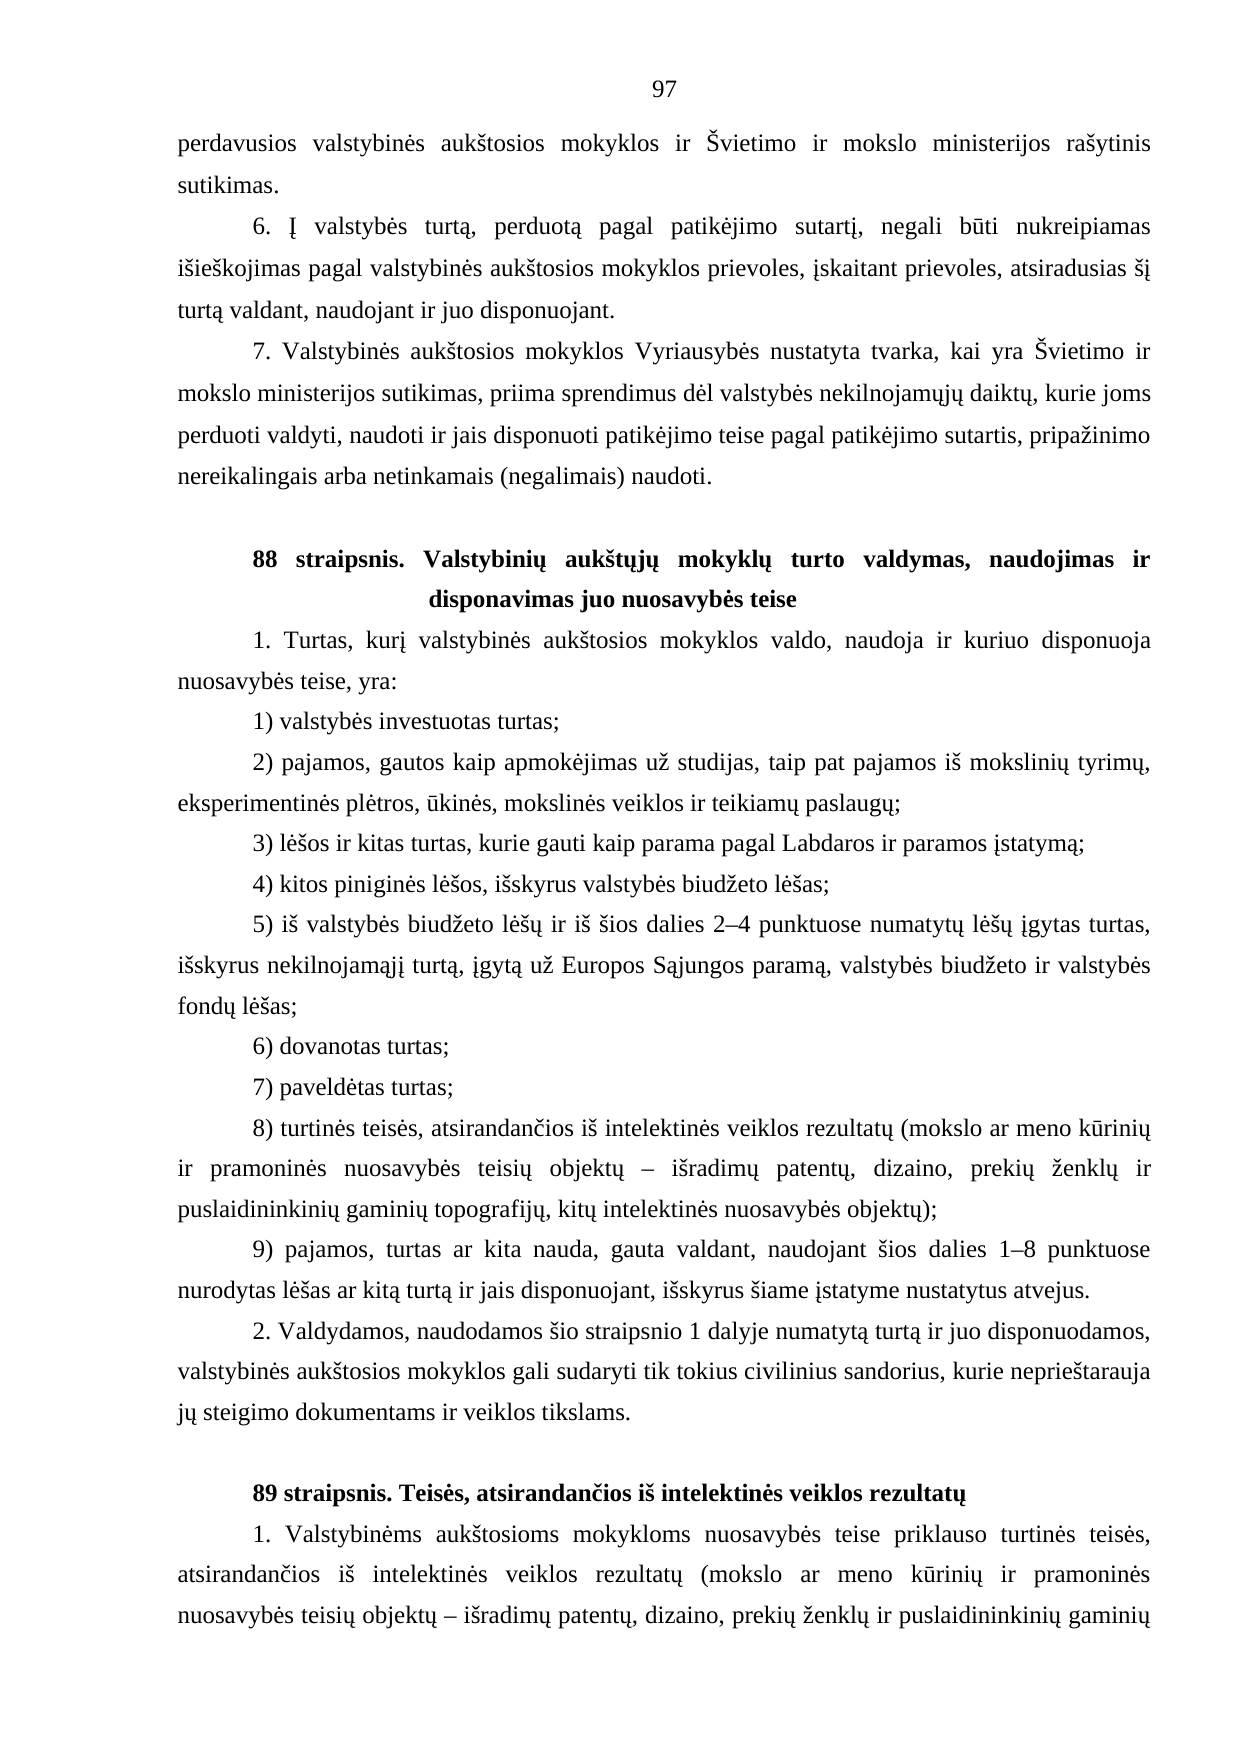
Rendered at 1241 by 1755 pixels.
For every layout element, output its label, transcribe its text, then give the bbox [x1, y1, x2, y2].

text 1. Turtas, kurį valstybinės aukštosios mokyklos valdo, naudoja ir kuriuo disponuoja nuosavybės teise, yra: [177, 616, 1152, 697]
text 88 straipsnis. Valstybinių aukštųjų mokyklų turto valdymas, naudojimas ir disponavimas juo nuosavybės teise [252, 535, 1152, 616]
text 5) iš valstybės biudžeto lėšų ir iš šios dalies 2–4 punktuose numatytų lėšų įgytas turtas, išskyrus nekilnojamąjį turtą, įgytą už Europos Sąjungos paramą, valstybės biudžeto ir valstybės fondų lėšas; [177, 900, 1152, 1022]
text perdavusios valstybinės aukštosios mokyklos ir Švietimo ir mokslo ministerijos rašytinis sutikimas. [177, 118, 1152, 201]
text 89 straipsnis. Teisės, atsirandančios iš intelektinės veiklos rezultatų [177, 1469, 1152, 1510]
text 6) dovanotas turtas; [177, 1022, 1152, 1063]
text 3) lėšos ir kitas turtas, kurie gauti kaip parama pagal Labdaros ir paramos įstatymą; [177, 819, 1152, 860]
text 8) turtinės teisės, atsirandančios iš intelektinės veiklos rezultatų (mokslo ar meno kūrinių ir pramoninės nuosavybės teisių objektų – išradimų patentų, dizaino, prekių ženklų ir puslaidininkinių gaminių topografijų, kitų intelektinės nuosavybės objektų); [177, 1103, 1152, 1225]
text 7. Valstybinės aukštosios mokyklos Vyriausybės nustatyta tvarka, kai yra Švietimo ir mokslo ministerijos sutikimas, priima sprendimus dėl valstybės nekilnojamųjų daiktų, kurie joms perduoti valdyti, naudoti ir jais disponuoti patikėjimo teise pagal patikėjimo sutartis, pripažinimo nereikalingais arba netinkamais (negalimais) naudoti. [177, 326, 1152, 493]
text 9) pajamos, turtas ar kita nauda, gauta valdant, naudojant šios dalies 1–8 punktuose nurodytas lėšas ar kitą turtą ir jais disponuojant, išskyrus šiame įstatyme nustatytus atvejus. [177, 1225, 1152, 1307]
text 2) pajamos, gautos kaip apmokėjimas už studijas, taip pat pajamos iš mokslinių tyrimų, eksperimentinės plėtros, ūkinės, mokslinės veiklos ir teikiamų paslaugų; [177, 738, 1152, 819]
text 7) paveldėtas turtas; [177, 1063, 1152, 1103]
text 4) kitos piniginės lėšos, išskyrus valstybės biudžeto lėšas; [177, 860, 1152, 900]
text 2. Valdydamos, naudodamos šio straipsnio 1 dalyje numatytą turtą ir juo disponuodamos, valstybinės aukštosios mokyklos gali sudaryti tik tokius civilinius sandorius, kurie neprieštarauja jų steigimo dokumentams ir veiklos tikslams. [177, 1307, 1152, 1428]
text 1. Valstybinėms aukštosioms mokykloms nuosavybės teise priklauso turtinės teisės, atsirandančios iš intelektinės veiklos rezultatų (mokslo ar meno kūrinių ir pramoninės nuosavybės teisių objektų – išradimų patentų, dizaino, prekių ženklų ir puslaidininkinių gaminių [177, 1510, 1152, 1632]
text 1) valstybės investuotas turtas; [177, 697, 1152, 738]
text 6. Į valstybės turtą, perduotą pagal patikėjimo sutartį, negali būti nukreipiamas išieškojimas pagal valstybinės aukštosios mokyklos prievoles, įskaitant prievoles, atsiradusias šį turtą valdant, naudojant ir juo disponuojant. [177, 201, 1152, 326]
